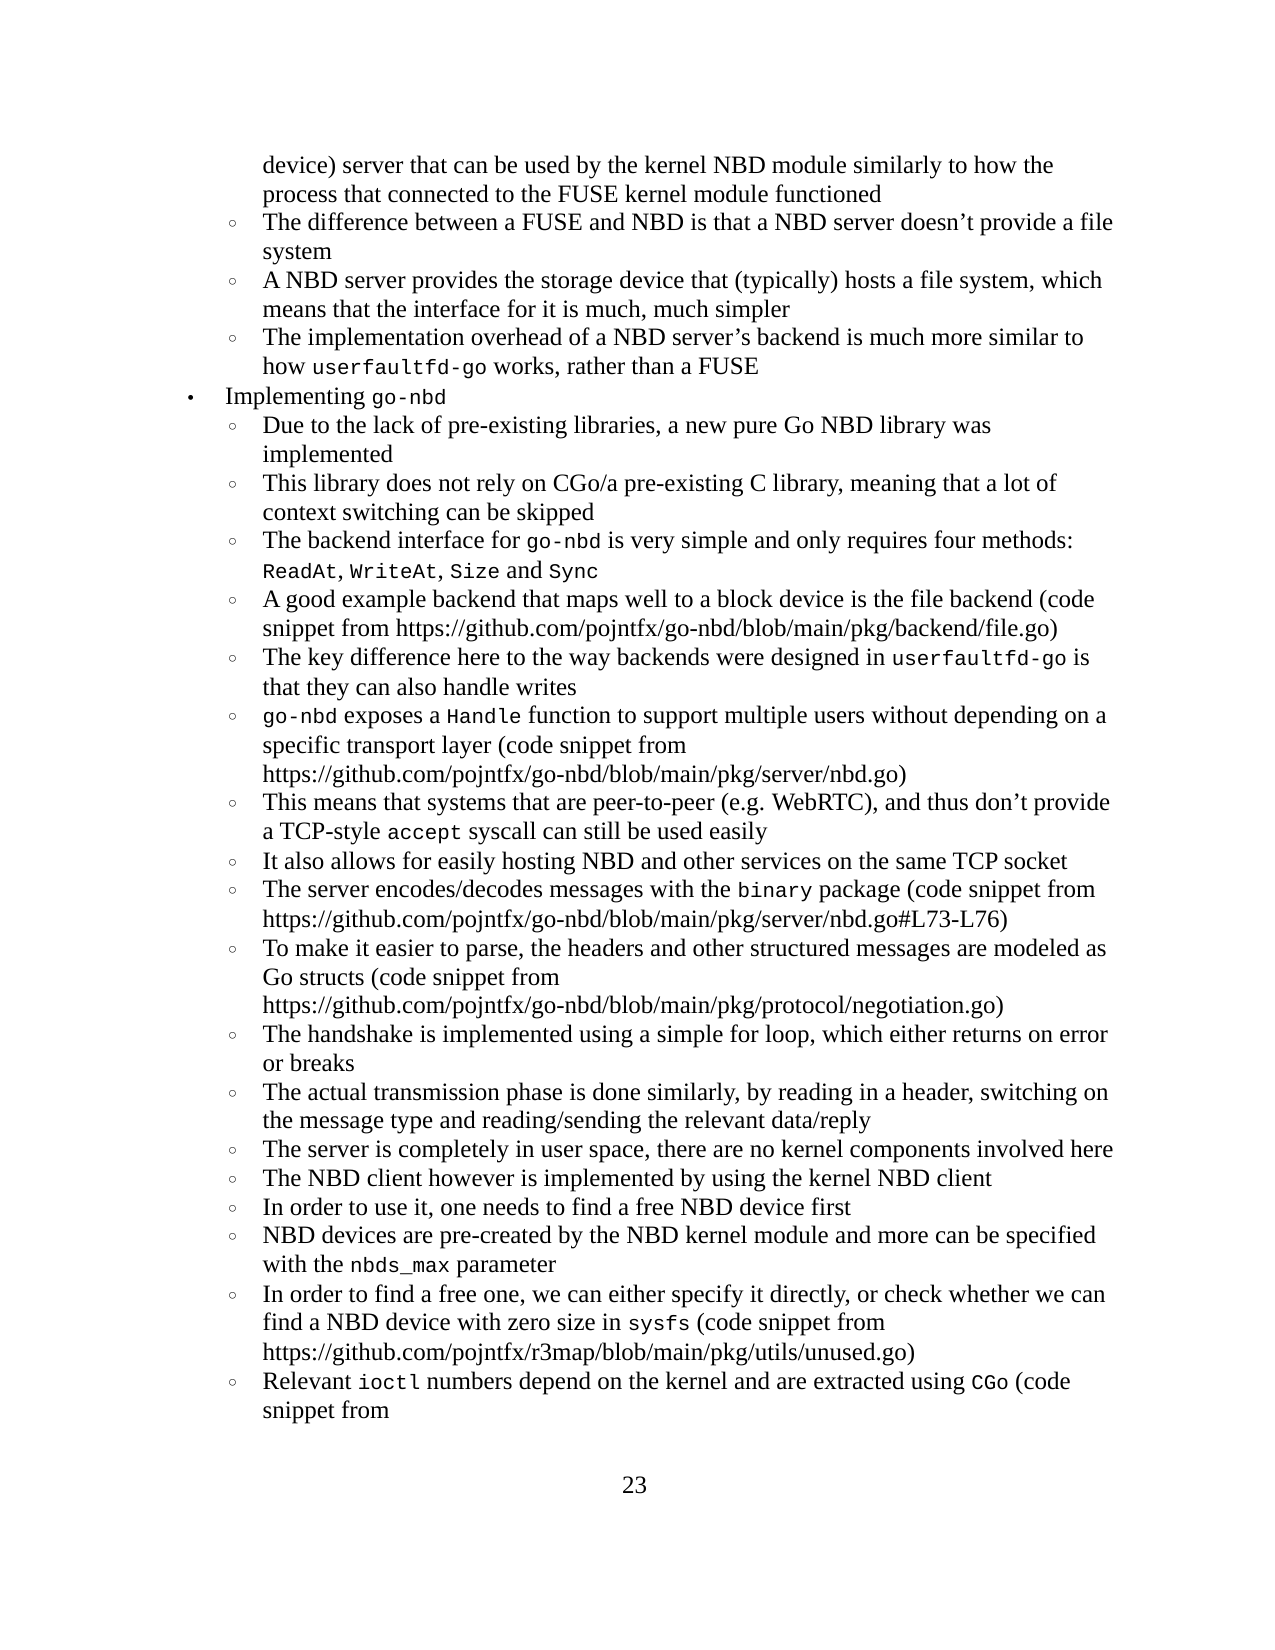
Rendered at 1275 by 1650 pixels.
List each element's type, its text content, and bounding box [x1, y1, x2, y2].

list The server encodes/decodes messages with the binary package (code snippet from https://github.com/pojntfx/go-nbd/blob/main/pkg/server/nbd.go#L73-L76) [225, 874, 1125, 933]
list The difference between a FUSE and NBD is that a NBD server doesn’t provide a file system [225, 207, 1125, 265]
list This means that systems that are peer-to-peer (e.g. WebRTC), and thus don’t provide a TCP-style accept syscall can still be used easily [225, 787, 1125, 846]
list The NBD client however is implemented by using the kernel NBD client [225, 1163, 1125, 1192]
list Due to the lack of pre-existing libraries, a new pure Go NBD library was implemented [225, 410, 1125, 468]
list A NBD server provides the storage device that (typically) hosts a file system, which means that the interface for it is much, much simpler [225, 265, 1125, 322]
list In order to find a free one, we can either specify it directly, or check whether we can find a NBD device with zero size in sysfs (code snippet from https://github.com/pojntfx/r3map/blob/main/pkg/utils/unused.go) [225, 1279, 1125, 1366]
list NBD devices are pre-created by the NBD kernel module and more can be specified with the nbds_max parameter [225, 1220, 1125, 1279]
list The handshake is implemented using a simple for loop, which either returns on error or breaks [225, 1019, 1125, 1077]
list The implementation overhead of a NBD server’s backend is much more similar to how userfaultfd-go works, rather than a FUSE [225, 322, 1125, 381]
list Implementing go-nbd [187, 381, 1125, 410]
list The key difference here to the way backends were designed in userfaultfd-go is that they can also handle writes [225, 642, 1125, 700]
list It also allows for easily hosting NBD and other services on the same TCP socket [225, 846, 1125, 874]
list go-nbd exposes a Handle function to support multiple users without depending on a specific transport layer (code snippet from https://github.com/pojntfx/go-nbd/blob/main/pkg/server/nbd.go) [225, 700, 1125, 787]
list The actual transmission phase is done similarly, by reading in a header, switching on the message type and reading/sending the relevant data/reply [225, 1077, 1125, 1134]
list The backend interface for go-nbd is very simple and only requires four methods: ReadAt, WriteAt, Size and Sync [225, 525, 1125, 584]
list A good example backend that maps well to a block device is the file backend (code snippet from https://github.com/pojntfx/go-nbd/blob/main/pkg/backend/file.go) [225, 584, 1125, 642]
list To make it easier to parse, the headers and other structured messages are modeled as Go structs (code snippet from https://github.com/pojntfx/go-nbd/blob/main/pkg/protocol/negotiation.go) [225, 933, 1125, 1019]
list Relevant ioctl numbers depend on the kernel and are extracted using CGo (code snippet from [225, 1366, 1125, 1424]
list device) server that can be used by the kernel NBD module similarly to how the process that connected to the FUSE kernel module functioned [225, 150, 1125, 207]
list This library does not rely on CGo/a pre-existing C library, meaning that a lot of context switching can be skipped [225, 468, 1125, 525]
list In order to use it, one needs to find a free NBD device first [225, 1192, 1125, 1220]
list The server is completely in user space, there are no kernel components involved here [225, 1134, 1125, 1163]
